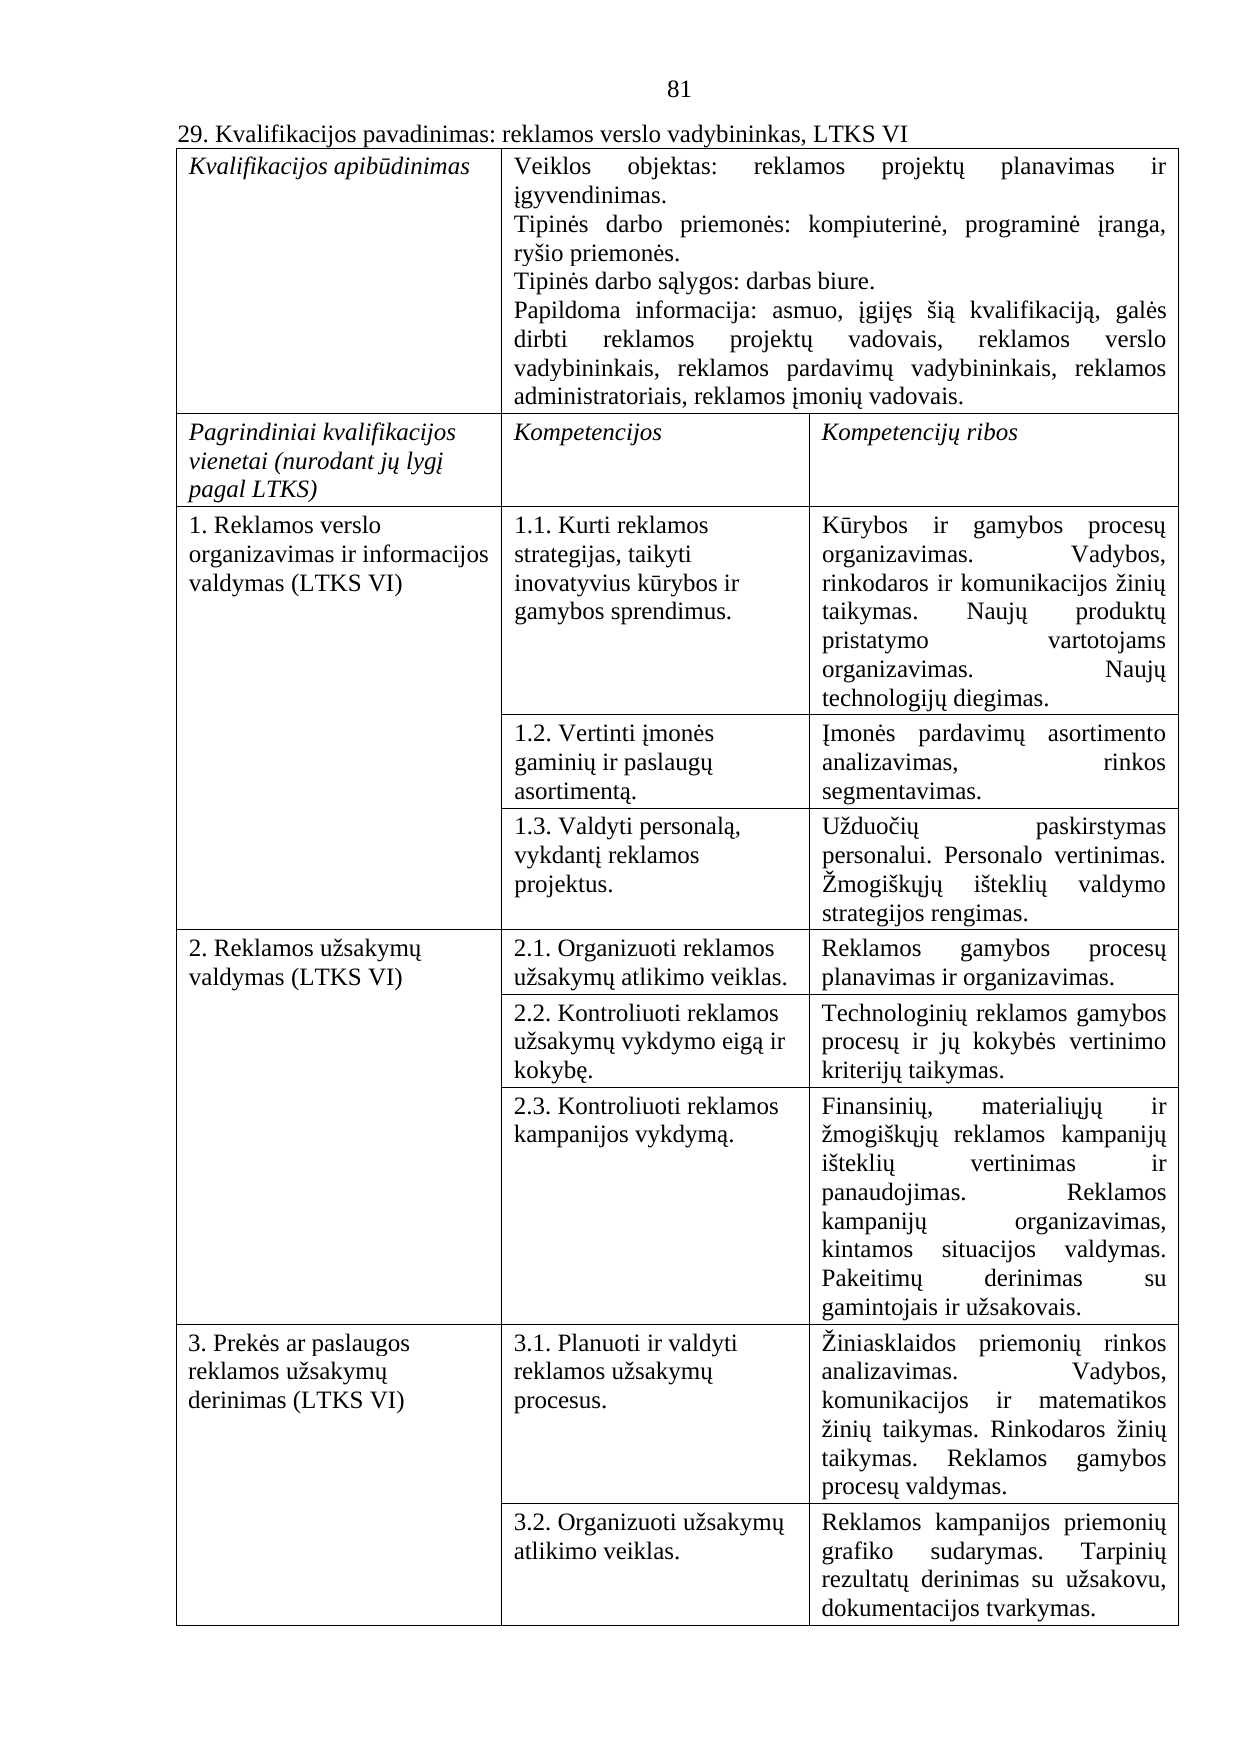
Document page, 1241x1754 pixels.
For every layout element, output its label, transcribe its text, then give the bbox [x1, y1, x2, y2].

table_cell 1. Reklamos verslo organizavimas ir informacijos valdymas (LTKS VI) [177, 507, 501, 929]
table_cell 2.1. Organizuoti reklamos užsakymų atlikimo veiklas. [502, 930, 809, 994]
table_cell Įmonės pardavimų asortimento analizavimas, rinkos segmentavimas. [810, 715, 1178, 807]
table_cell Finansinių, materialiųjų ir žmogiškųjų reklamos kampanijų išteklių vertinimas ir panaudojimas. Reklamos kampanijų organizavimas, kintamos situacijos valdymas. Pakeitimų derinimas su gamintojais ir užsakovais. [810, 1088, 1178, 1324]
table_cell 1.1. Kurti reklamos strategijas, taikyti inovatyvius kūrybos ir gamybos sprendimus. [502, 507, 809, 714]
table_cell Pagrindiniai kvalifikacijos vienetai (nurodant jų lygį pagal LTKS) [177, 414, 501, 506]
table_cell 2.3. Kontroliuoti reklamos kampanijos vykdymą. [502, 1088, 809, 1324]
table_cell Žiniasklaidos priemonių rinkos analizavimas. Vadybos, komunikacijos ir matematikos žinių taikymas. Rinkodaros žinių taikymas. Reklamos gamybos procesų valdymas. [810, 1325, 1178, 1503]
table_cell 3. Prekės ar paslaugos reklamos užsakymų derinimas (LTKS VI) [177, 1325, 501, 1625]
table_cell Reklamos kampanijos priemonių grafiko sudarymas. Tarpinių rezultatų derinimas su užsakovu, dokumentacijos tvarkymas. [810, 1504, 1178, 1625]
table_cell 3.1. Planuoti ir valdyti reklamos užsakymų procesus. [502, 1325, 809, 1503]
table_cell 2. Reklamos užsakymų valdymas (LTKS VI) [177, 930, 501, 1324]
table_header Veiklos objektas: reklamos projektų planavimas ir įgyvendinimas. Tipinės darbo priemonės: kompiuterinė, programinė įranga, ryšio priemonės. Tipinės darbo sąlygos: darbas biure. Papildoma informacija: asmuo, įgijęs šią kvalifikaciją, galės dirbti reklamos projektų vadovais, reklamos verslo vadybininkais, reklamos pardavimų vadybininkais, reklamos administratoriais, reklamos įmonių vadovais. [502, 149, 1178, 413]
table_cell 1.2. Vertinti įmonės gaminių ir paslaugų asortimentą. [502, 715, 809, 807]
table_cell Kompetencijų ribos [810, 414, 1178, 506]
table_cell Kompetencijos [502, 414, 809, 506]
table_cell Technologinių reklamos gamybos procesų ir jų kokybės vertinimo kriterijų taikymas. [810, 995, 1178, 1087]
table_cell Kūrybos ir gamybos procesų organizavimas. Vadybos, rinkodaros ir komunikacijos žinių taikymas. Naujų produktų pristatymo vartotojams organizavimas. Naujų technologijų diegimas. [810, 507, 1178, 714]
table_cell Reklamos gamybos procesų planavimas ir organizavimas. [810, 930, 1178, 994]
text 29. Kvalifikacijos pavadinimas: reklamos verslo vadybininkas, LTKS VI [177, 119, 1181, 147]
table_cell Užduočių paskirstymas personalui. Personalo vertinimas. Žmogiškųjų išteklių valdymo strategijos rengimas. [810, 809, 1178, 929]
table_header Kvalifikacijos apibūdinimas [177, 149, 501, 413]
table_cell 3.2. Organizuoti užsakymų atlikimo veiklas. [502, 1504, 809, 1625]
table_cell 1.3. Valdyti personalą, vykdantį reklamos projektus. [502, 809, 809, 929]
table_cell 2.2. Kontroliuoti reklamos užsakymų vykdymo eigą ir kokybę. [502, 995, 809, 1087]
